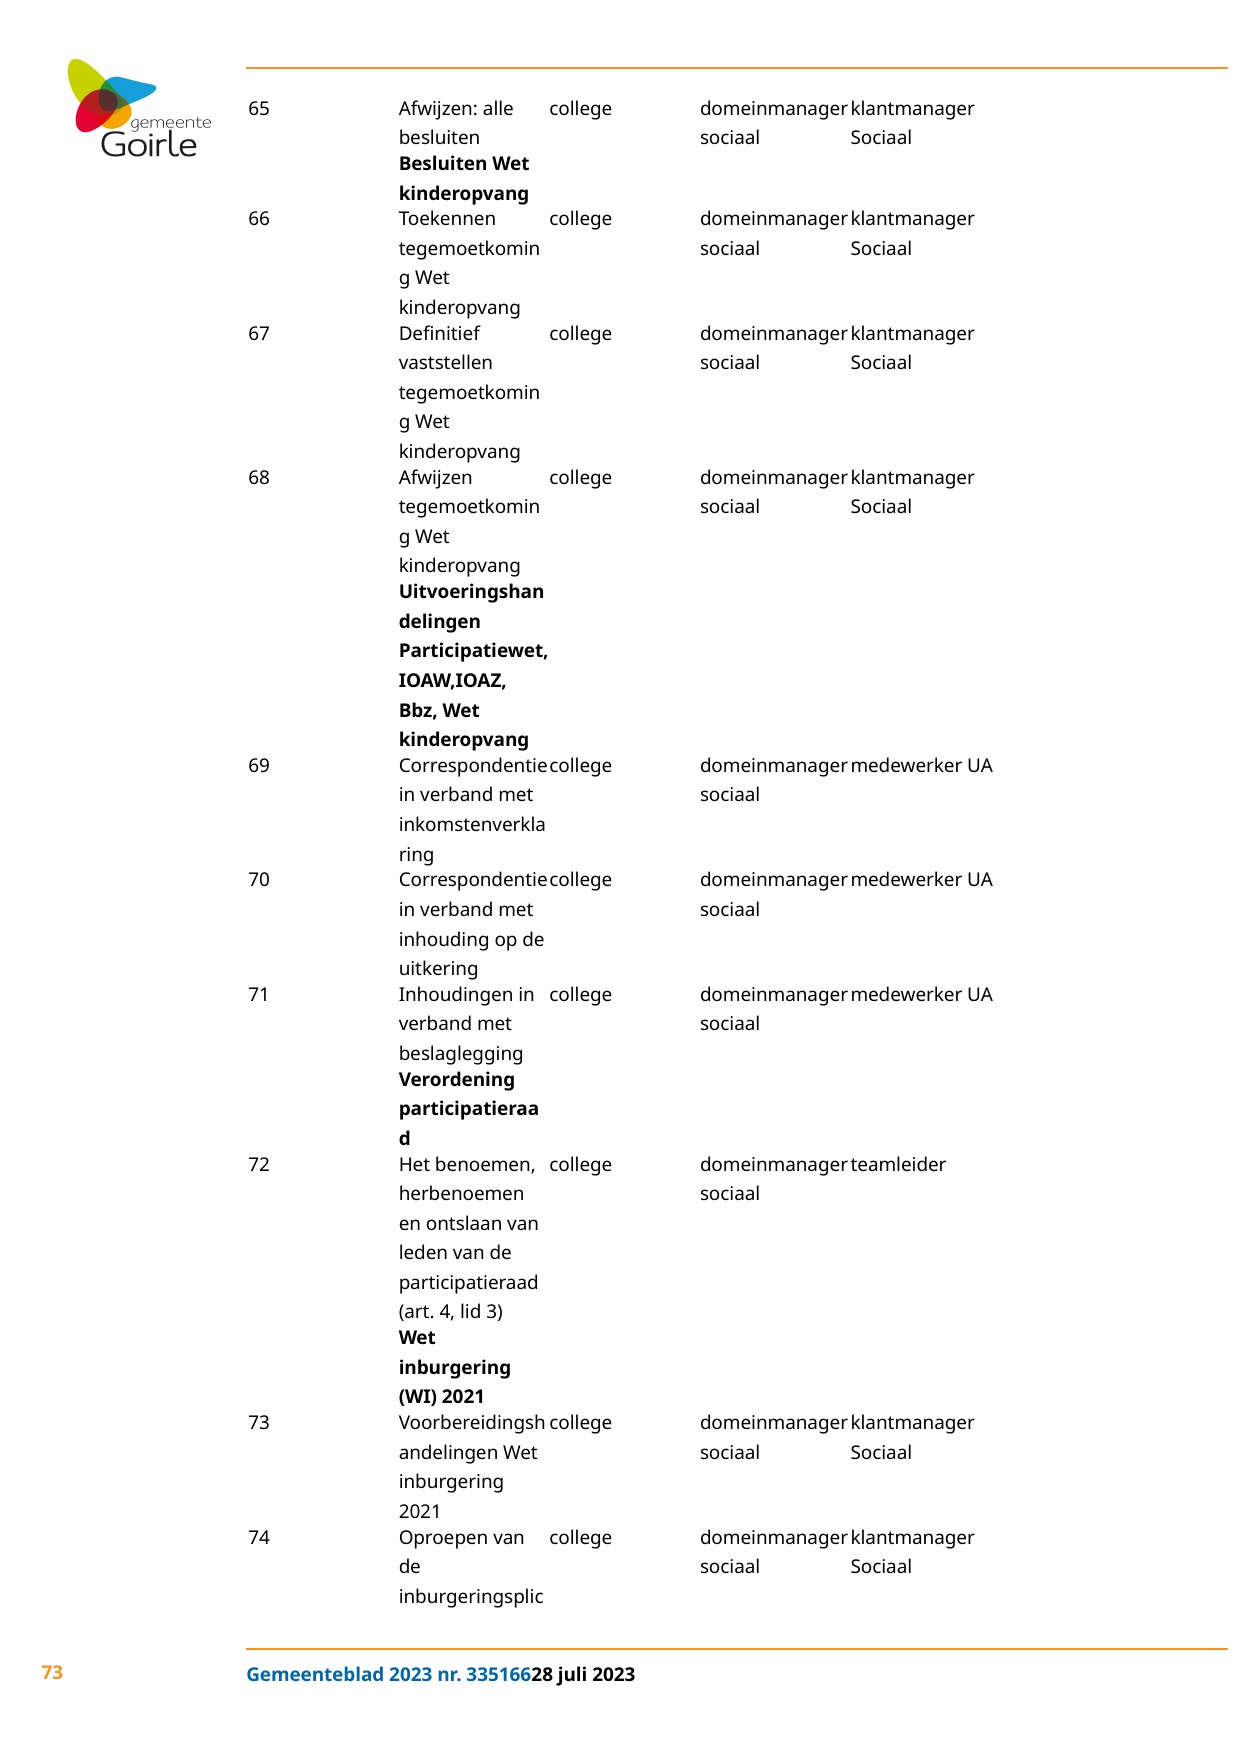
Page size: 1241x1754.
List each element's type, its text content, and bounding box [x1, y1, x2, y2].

table_cell [850, 1066, 1001, 1151]
table_cell Afwijzen: alle besluiten [399, 95, 549, 150]
table_cell [248, 150, 398, 205]
table_cell college [549, 1524, 700, 1609]
table_cell college [549, 752, 700, 867]
table_cell [1001, 1325, 1152, 1409]
table_cell [700, 150, 850, 205]
table_cell [248, 1066, 398, 1151]
picture [41, 47, 231, 172]
table_cell 68 [248, 464, 398, 578]
table_cell domeinmanager sociaal [700, 1524, 850, 1609]
table_cell college [549, 1409, 700, 1524]
table_cell [1001, 579, 1152, 752]
table_cell Oproepen van de inburgeringsplic [399, 1524, 549, 1609]
table_cell [1001, 1524, 1152, 1609]
table_cell [700, 1325, 850, 1409]
table_cell 72 [248, 1151, 398, 1324]
table_cell [549, 1066, 700, 1151]
table_cell medewerker UA [850, 981, 1001, 1066]
table_cell college [549, 205, 700, 320]
table_cell domeinmanager sociaal [700, 464, 850, 578]
table_cell medewerker UA [850, 752, 1001, 867]
table_cell [700, 1066, 850, 1151]
table_cell 67 [248, 320, 398, 464]
table_cell Correspondentie in verband met inhouding op de uitkering [399, 867, 549, 981]
table_cell Verordening participatieraad [399, 1066, 549, 1151]
table_cell Besluiten Wet kinderopvang [399, 150, 549, 205]
table_cell [1001, 150, 1152, 205]
table_cell klantmanager Sociaal [850, 205, 1001, 320]
table_cell [1001, 752, 1152, 867]
table_cell Correspondentie in verband met inkomstenverklaring [399, 752, 549, 867]
table_cell 66 [248, 205, 398, 320]
table_cell domeinmanager sociaal [700, 320, 850, 464]
table_cell klantmanager Sociaal [850, 1409, 1001, 1524]
table_cell 73 [248, 1409, 398, 1524]
table_cell domeinmanager sociaal [700, 1409, 850, 1524]
table_cell Wet inburgering (WI) 2021 [399, 1325, 549, 1409]
table_cell domeinmanager sociaal [700, 205, 850, 320]
table_cell [850, 150, 1001, 205]
table_cell klantmanager Sociaal [850, 1524, 1001, 1609]
table_cell domeinmanager sociaal [700, 752, 850, 867]
table_cell domeinmanager sociaal [700, 981, 850, 1066]
table_cell 71 [248, 981, 398, 1066]
table_cell Afwijzen tegemoetkoming Wet kinderopvang [399, 464, 549, 578]
table_cell [248, 579, 398, 752]
table_cell [850, 1325, 1001, 1409]
table_cell [1001, 1151, 1152, 1324]
table_cell [1001, 1066, 1152, 1151]
table_cell [700, 579, 850, 752]
table_cell [1001, 320, 1152, 464]
table_cell [549, 1325, 700, 1409]
table_cell [1001, 95, 1152, 150]
table_cell Definitief vaststellen tegemoetkoming Wet kinderopvang [399, 320, 549, 464]
table_cell domeinmanager sociaal [700, 867, 850, 981]
table_cell Inhoudingen in verband met beslaglegging [399, 981, 549, 1066]
table_cell [549, 150, 700, 205]
table_cell domeinmanager sociaal [700, 95, 850, 150]
table_cell Voorbereidingshandelingen Wet inburgering 2021 [399, 1409, 549, 1524]
table_cell college [549, 867, 700, 981]
table_cell college [549, 1151, 700, 1324]
table_cell 65 [248, 95, 398, 150]
table_cell klantmanager Sociaal [850, 95, 1001, 150]
table_cell Toekennen tegemoetkoming Wet kinderopvang [399, 205, 549, 320]
table_cell klantmanager Sociaal [850, 464, 1001, 578]
table_cell college [549, 95, 700, 150]
table_cell [1001, 981, 1152, 1066]
table_cell medewerker UA [850, 867, 1001, 981]
table_cell klantmanager Sociaal [850, 320, 1001, 464]
table_cell [1001, 205, 1152, 320]
table_cell college [549, 464, 700, 578]
table_cell 69 [248, 752, 398, 867]
table_cell [248, 1325, 398, 1409]
table_cell [549, 579, 700, 752]
table_cell domeinmanager sociaal [700, 1151, 850, 1324]
table_cell college [549, 981, 700, 1066]
table_cell [1001, 867, 1152, 981]
table_cell Het benoemen, herbenoemen en ontslaan van leden van de participatieraad (art. 4, lid 3) [399, 1151, 549, 1324]
table_cell 70 [248, 867, 398, 981]
table_cell [1001, 464, 1152, 578]
table_cell [1001, 1409, 1152, 1524]
table_cell college [549, 320, 700, 464]
table_cell 74 [248, 1524, 398, 1609]
table_cell [850, 579, 1001, 752]
table_cell Uitvoeringshandelingen Participatiewet, IOAW,IOAZ, Bbz, Wet kinderopvang [399, 579, 549, 752]
table_cell teamleider [850, 1151, 1001, 1324]
